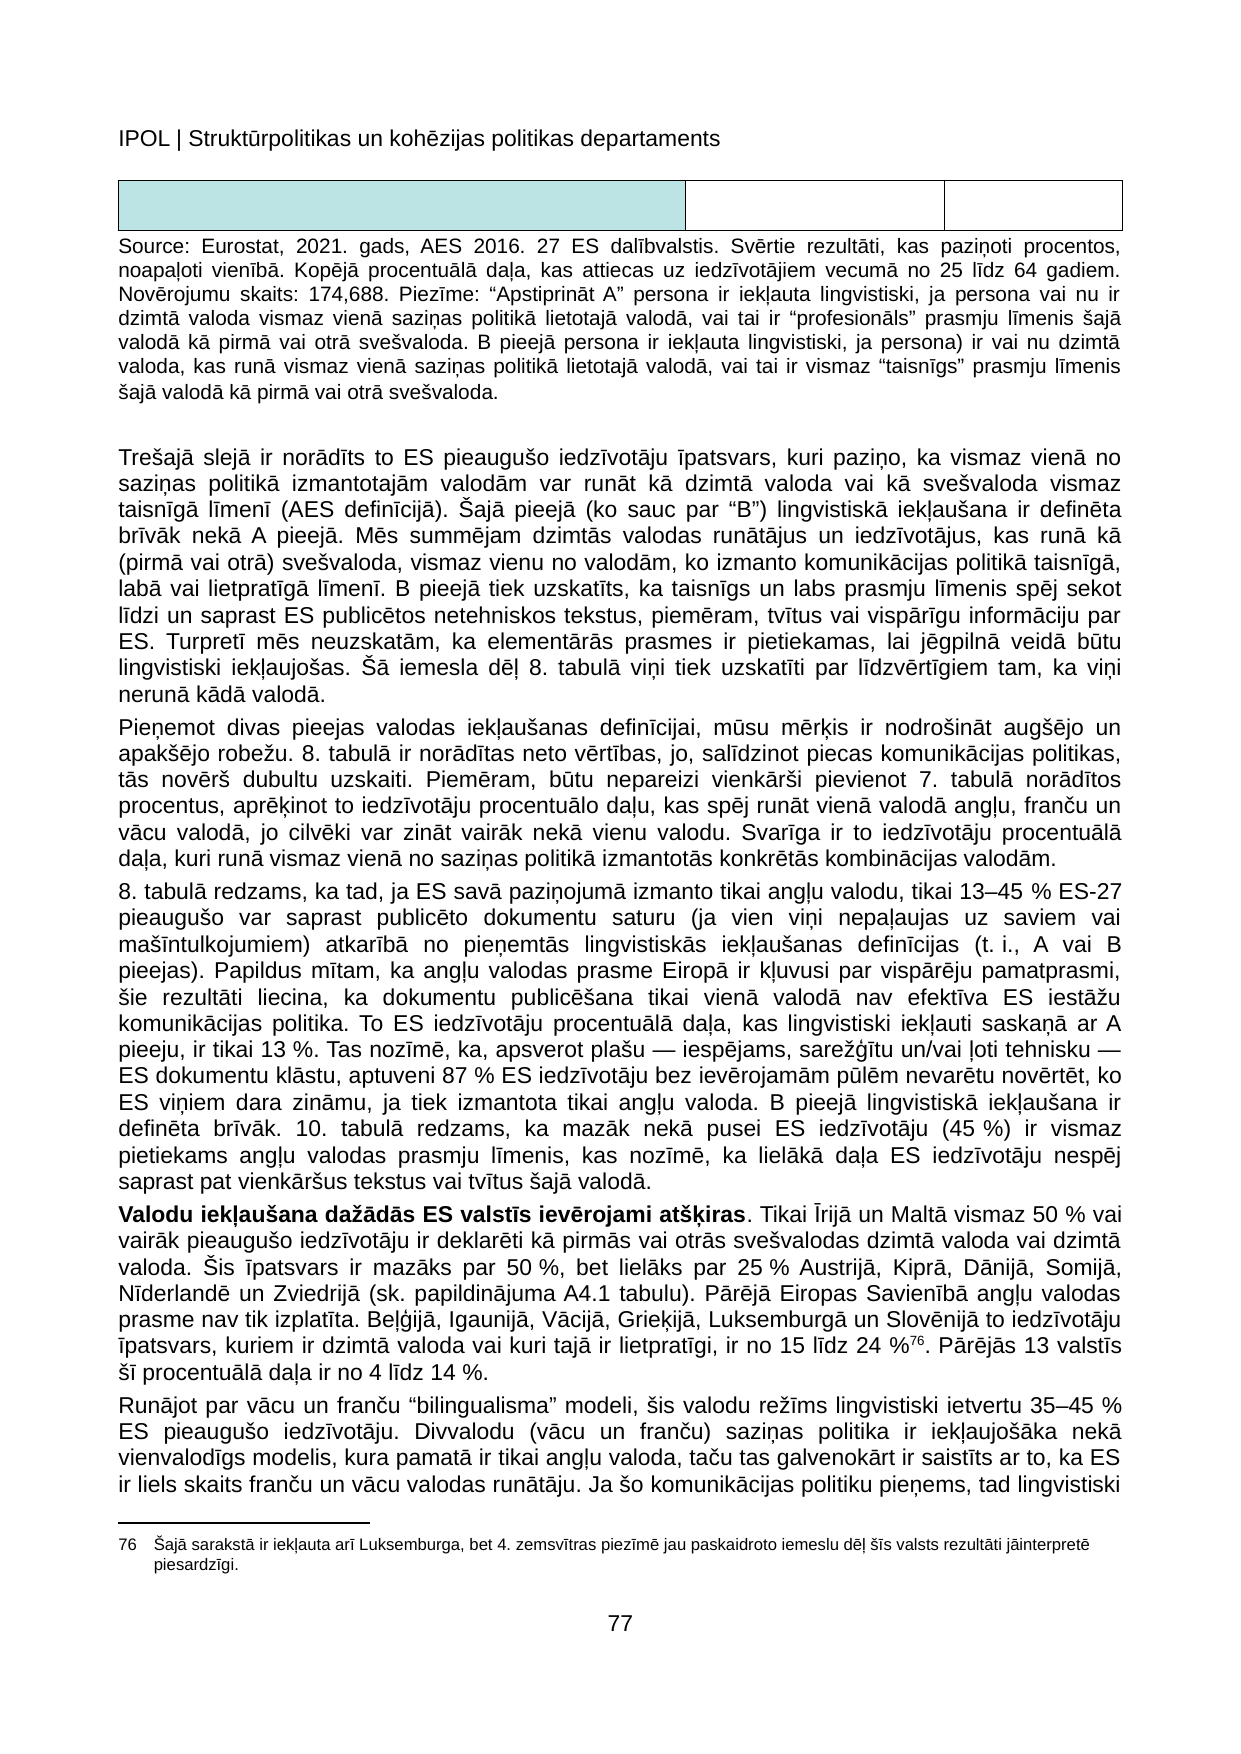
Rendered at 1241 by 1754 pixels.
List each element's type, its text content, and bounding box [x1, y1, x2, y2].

table_cell [686, 181, 944, 230]
text Runājot par vācu un franču “bilingualisma” modeli, šis valodu režīms lingvistiski ietvertu 35–45 % ES pieaugušo iedzīvotāju. Divvalodu (vācu un franču) saziņas politika ir iekļaujošāka nekā vienvalodīgs modelis, kura pamatā ir tikai angļu valoda, taču tas galvenokārt ir saistīts ar to, ka ES ir liels skaits franču un vācu valodas runātāju. Ja šo komunikācijas politiku pieņems, tad lingvistiski [118, 1392, 1122, 1497]
text Valodu iekļaušana dažādās ES valstīs ievērojami atšķiras. Tikai Īrijā un Maltā vismaz 50 % vai vairāk pieaugušo iedzīvotāju ir deklarēti kā pirmās vai otrās svešvalodas dzimtā valoda vai dzimtā valoda. Šis īpatsvars ir mazāks par 50 %, bet lielāks par 25 % Austrijā, Kiprā, Dānijā, Somijā, Nīderlandē un Zviedrijā (sk. papildinājuma A4.1 tabulu). Pārējā Eiropas Savienībā angļu valodas prasme nav tik izplatīta. Beļģijā, Igaunijā, Vācijā, Grieķijā, Luksemburgā un Slovēnijā to iedzīvotāju īpatsvars, kuriem ir dzimtā valoda vai kuri tajā ir lietpratīgi, ir no 15 līdz 24 %. Pārējās 13 valstīs šī procentuālā daļa ir no 4 līdz 14 %. [118, 1201, 1122, 1385]
table_cell [945, 181, 1122, 230]
text Šajā sarakstā ir iekļauta arī Luksemburga, bet 4. zemsvītras piezīmē jau paskaidroto iemeslu dēļ šīs valsts rezultāti jāinterpretē piesardzīgi. [118, 1535, 1122, 1573]
text 8. tabulā redzams, ka tad, ja ES savā paziņojumā izmanto tikai angļu valodu, tikai 13–45 % ES-27 pieaugušo var saprast publicēto dokumentu saturu (ja vien viņi nepaļaujas uz saviem vai mašīntulkojumiem) atkarībā no pieņemtās lingvistiskās iekļaušanas definīcijas (t. i., A vai B pieejas). Papildus mītam, ka angļu valodas prasme Eiropā ir kļuvusi par vispārēju pamatprasmi, šie rezultāti liecina, ka dokumentu publicēšana tikai vienā valodā nav efektīva ES iestāžu komunikācijas politika. To ES iedzīvotāju procentuālā daļa, kas lingvistiski iekļauti saskaņā ar A pieeju, ir tikai 13 %. Tas nozīmē, ka, apsverot plašu — iespējams, sarežģītu un/vai ļoti tehnisku — ES dokumentu klāstu, aptuveni 87 % ES iedzīvotāju bez ievērojamām pūlēm nevarētu novērtēt, ko ES viņiem dara zināmu, ja tiek izmantota tikai angļu valoda. B pieejā lingvistiskā iekļaušana ir definēta brīvāk. 10. tabulā redzams, ka mazāk nekā pusei ES iedzīvotāju (45 %) ir vismaz pietiekams angļu valodas prasmju līmenis, kas nozīmē, ka lielākā daļa ES iedzīvotāju nespēj saprast pat vienkāršus tekstus vai tvītus šajā valodā. [118, 878, 1122, 1194]
text Source: Eurostat, 2021. gads, AES 2016. 27 ES dalībvalstis. Svērtie rezultāti, kas paziņoti procentos, noapaļoti vienībā. Kopējā procentuālā daļa, kas attiecas uz iedzīvotājiem vecumā no 25 līdz 64 gadiem. Novērojumu skaits: 174,688. Piezīme: “Apstiprināt A” persona ir iekļauta lingvistiski, ja persona vai nu ir dzimtā valoda vismaz vienā saziņas politikā lietotajā valodā, vai tai ir “profesionāls” prasmju līmenis šajā valodā kā pirmā vai otrā svešvaloda. B pieejā persona ir iekļauta lingvistiski, ja persona) ir vai nu dzimtā valoda, kas runā vismaz vienā saziņas politikā lietotajā valodā, vai tai ir vismaz “taisnīgs” prasmju līmenis šajā valodā kā pirmā vai otrā svešvaloda. [118, 234, 1122, 404]
text Pieņemot divas pieejas valodas iekļaušanas definīcijai, mūsu mērķis ir nodrošināt augšējo un apakšējo robežu. 8. tabulā ir norādītas neto vērtības, jo, salīdzinot piecas komunikācijas politikas, tās novērš dubultu uzskaiti. Piemēram, būtu nepareizi vienkārši pievienot 7. tabulā norādītos procentus, aprēķinot to iedzīvotāju procentuālo daļu, kas spēj runāt vienā valodā angļu, franču un vācu valodā, jo cilvēki var zināt vairāk nekā vienu valodu. Svarīga ir to iedzīvotāju procentuālā daļa, kuri runā vismaz vienā no saziņas politikā izmantotās konkrētās kombinācijas valodām. [118, 713, 1122, 872]
text Trešajā slejā ir norādīts to ES pieaugušo iedzīvotāju īpatsvars, kuri paziņo, ka vismaz vienā no saziņas politikā izmantotajām valodām var runāt kā dzimtā valoda vai kā svešvaloda vismaz taisnīgā līmenī (AES definīcijā). Šajā pieejā (ko sauc par “B”) lingvistiskā iekļaušana ir definēta brīvāk nekā A pieejā. Mēs summējam dzimtās valodas runātājus un iedzīvotājus, kas runā kā (pirmā vai otrā) svešvaloda, vismaz vienu no valodām, ko izmanto komunikācijas politikā taisnīgā, labā vai lietpratīgā līmenī. B pieejā tiek uzskatīts, ka taisnīgs un labs prasmju līmenis spēj sekot līdzi un saprast ES publicētos netehniskos tekstus, piemēram, tvītus vai vispārīgu informāciju par ES. Turpretī mēs neuzskatām, ka elementārās prasmes ir pietiekamas, lai jēgpilnā veidā būtu lingvistiski iekļaujošas. Šā iemesla dēļ 8. tabulā viņi tiek uzskatīti par līdzvērtīgiem tam, ka viņi nerunā kādā valodā. [118, 443, 1122, 707]
table_cell [119, 181, 685, 230]
